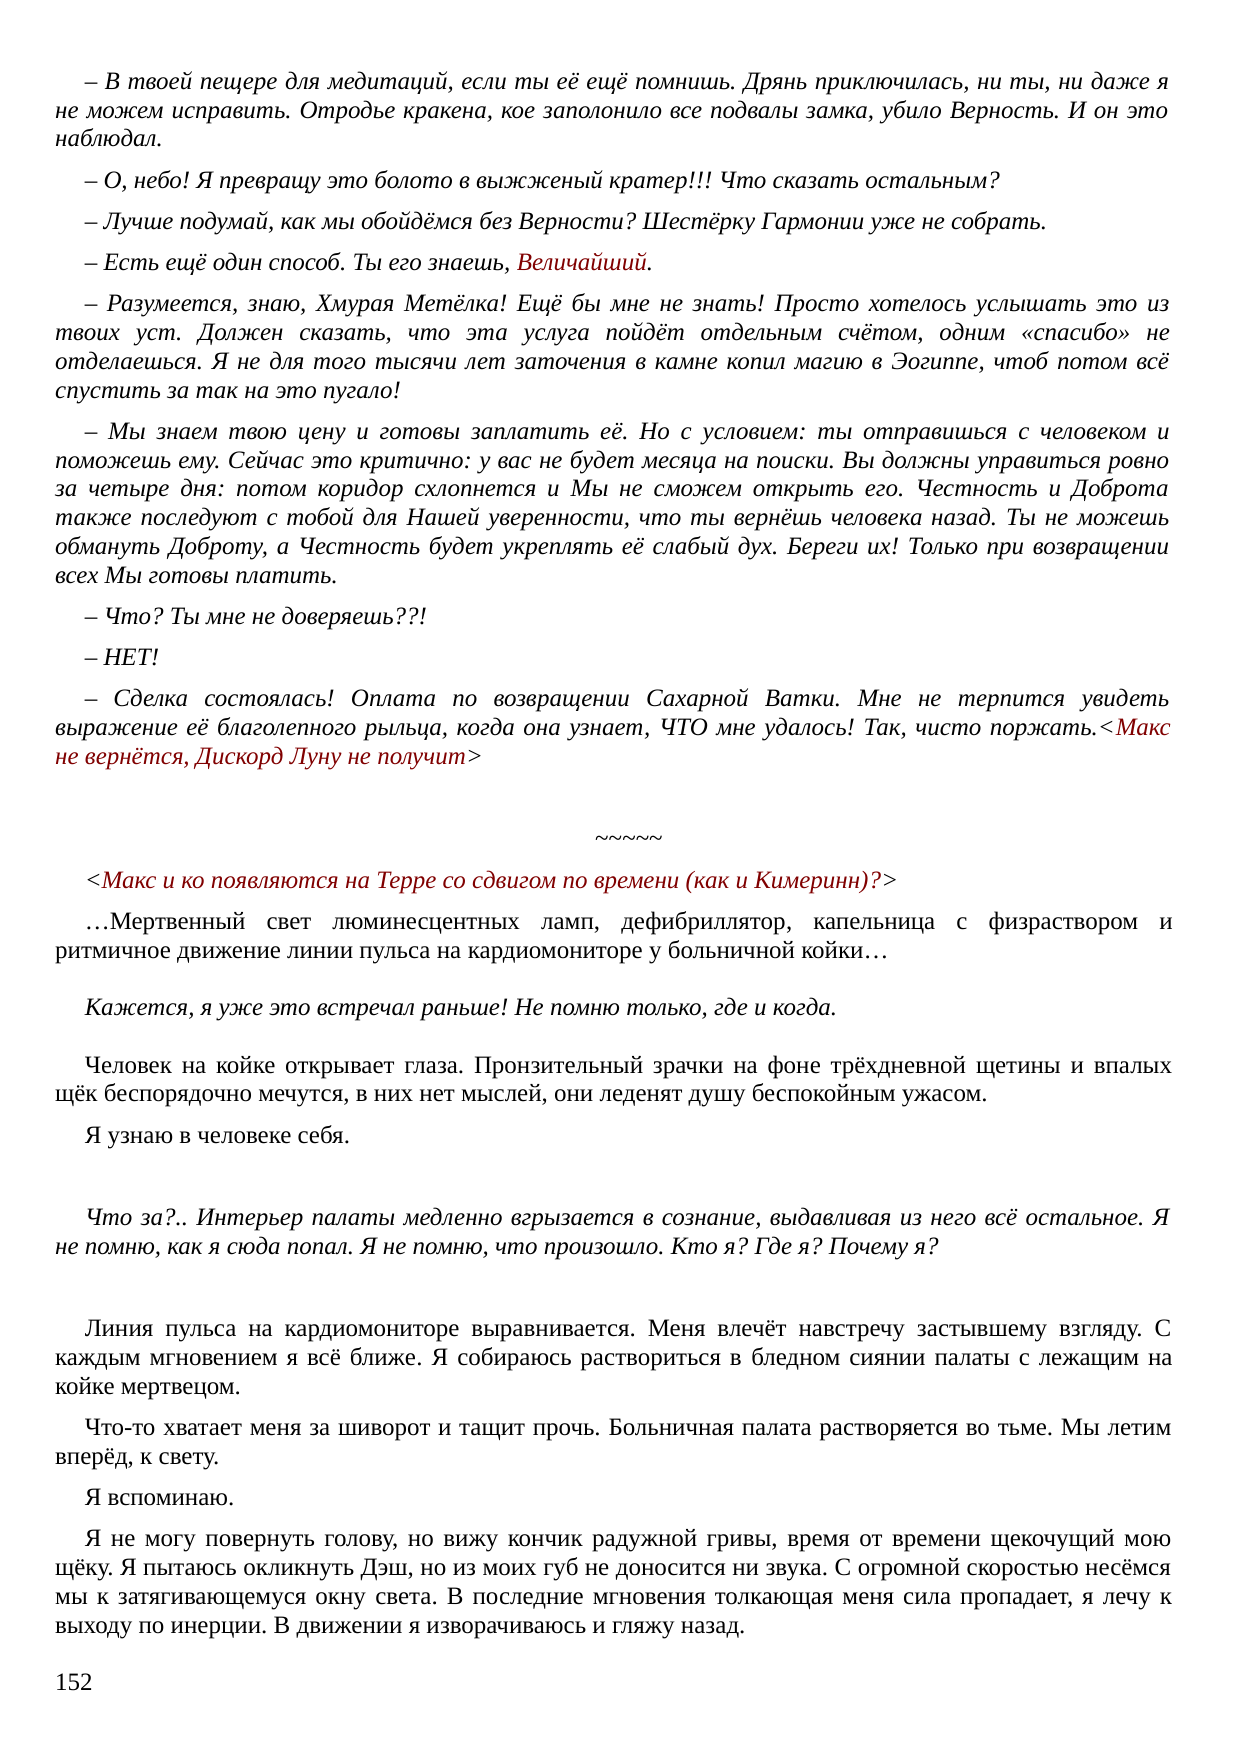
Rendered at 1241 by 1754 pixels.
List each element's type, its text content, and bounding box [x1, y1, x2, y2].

text Кажется, я уже это встречал раньше! Не помню только, где и когда. [55, 992, 1173, 1021]
text ~~~~~ [55, 823, 1173, 852]
text Я не могу повернуть голову, но вижу кончик радужной гривы, время от времени щекочущий мою щёку. Я пытаюсь окликнуть Дэш, но из моих губ не доносится ни звука. С огромной скоростью несёмся мы к затягивающемуся окну света. В последние мгновения толкающая меня сила пропадает, я лечу к выходу по инерции. В движении я изворачиваюсь и гляжу назад. [55, 1523, 1173, 1638]
text – Лучше подумай, как мы обойдёмся без Верности? Шестёрку Гармонии уже не собрать. [55, 206, 1173, 235]
text Я вспоминаю. [55, 1482, 1173, 1511]
text – Сделка состоялась! Оплата по возвращении Сахарной Ватки. Мне не терпится увидеть выражение её благолепного рыльца, когда она узнает, ЧТО мне удалось! Так, чисто поржать.<Макс не вернётся, Дискорд Луну не получит> [55, 683, 1173, 770]
text Что за?.. Интерьер палаты медленно вгрызается в сознание, выдавливая из него всё остальное. Я не помню, как я сюда попал. Я не помню, что произошло. Кто я? Где я? Почему я? [55, 1202, 1173, 1260]
text Я узнаю в человеке себя. [55, 1120, 1173, 1148]
text <Макс и ко появляются на Терре со сдвигом по времени (как и Кимеринн)?> [55, 865, 1173, 893]
text – Есть ещё один способ. Ты его знаешь, Величайший. [55, 247, 1173, 276]
text Что-то хватает меня за шиворот и тащит прочь. Больничная палата растворяется во тьме. Мы летим вперёд, к свету. [55, 1412, 1173, 1470]
text – В твоей пещере для медитаций, если ты её ещё помнишь. Дрянь приключилась, ни ты, ни даже я не можем исправить. Отродье кракена, кое заполонило все подвалы замка, убило Верность. И он это наблюдал. [55, 66, 1173, 152]
text – Разумеется, знаю, Хмурая Метёлка! Ещё бы мне не знать! Просто хотелось услышать это из твоих уст. Должен сказать, что эта услуга пойдёт отдельным счётом, одним «спасибо» не отделаешься. Я не для того тысячи лет заточения в камне копил магию в Эогиппе, чтоб потом всё спустить за так на это пугало! [55, 288, 1173, 403]
text – НЕТ! [55, 642, 1173, 671]
text Линия пульса на кардиомониторе выравнивается. Меня влечёт навстречу застывшему взгляду. С каждым мгновением я всё ближе. Я собираюсь раствориться в бледном сиянии палаты с лежащим на койке мертвецом. [55, 1313, 1173, 1400]
text – О, небо! Я превращу это болото в выжженый кратер!!! Что сказать остальным? [55, 165, 1173, 193]
text …Мертвенный свет люминесцентных ламп, дефибриллятор, капельница с физраствором и ритмичное движение линии пульса на кардиомониторе у больничной койки… [55, 906, 1173, 963]
text Человек на койке открывает глаза. Пронзительный зрачки на фоне трёхдневной щетины и впалых щёк беспорядочно мечутся, в них нет мыслей, они леденят душу беспокойным ужасом. [55, 1050, 1173, 1107]
text – Что? Ты мне не доверяешь??! [55, 601, 1173, 630]
text – Мы знаем твою цену и готовы заплатить её. Но с условием: ты отправишься с человеком и поможешь ему. Сейчас это критично: у вас не будет месяца на поиски. Вы должны управиться ровно за четыре дня: потом коридор схлопнется и Мы не сможем открыть его. Честность и Доброта также последуют с тобой для Нашей уверенности, что ты вернёшь человека назад. Ты не можешь обмануть Доброту, а Честность будет укреплять её слабый дух. Береги их! Только при возвращении всех Мы готовы платить. [55, 416, 1173, 588]
